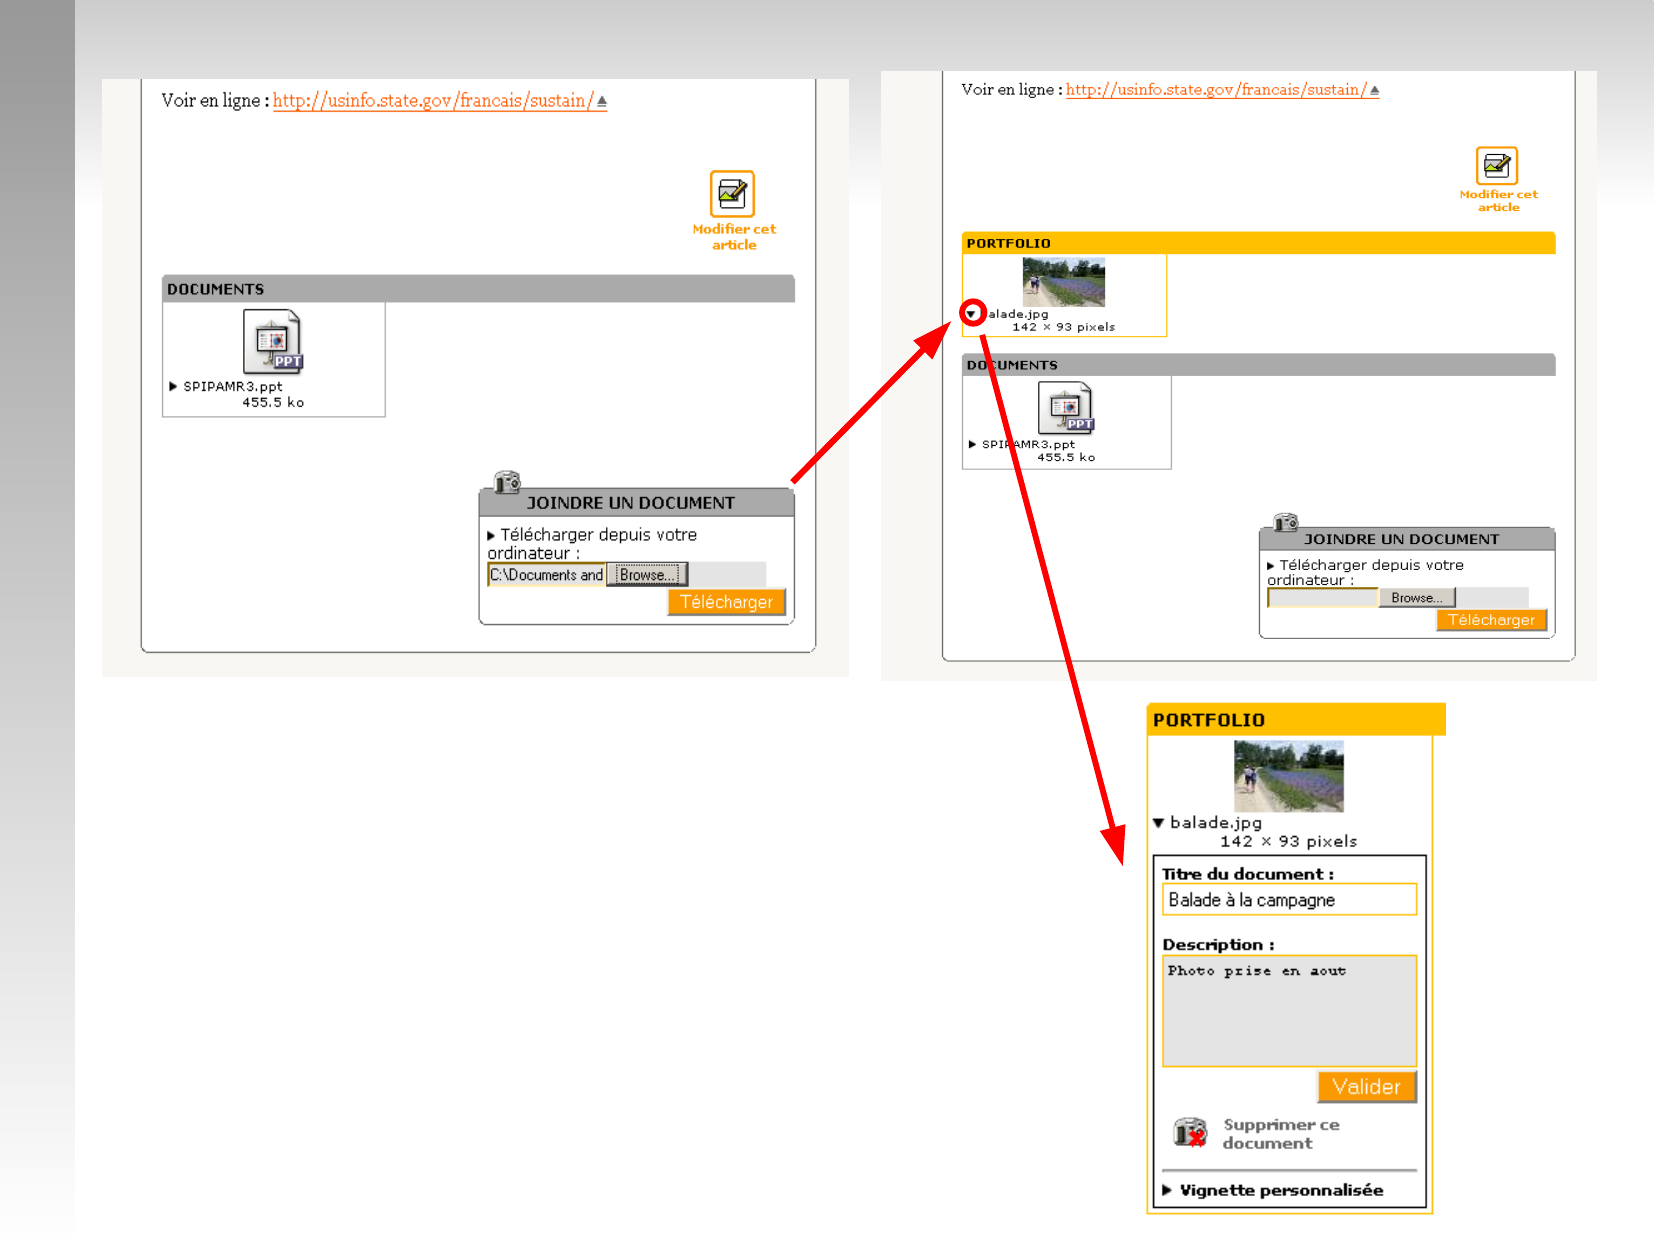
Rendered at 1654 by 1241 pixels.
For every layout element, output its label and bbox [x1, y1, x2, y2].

picture [102, 79, 849, 677]
picture [881, 71, 1597, 681]
picture [1139, 689, 1446, 1221]
